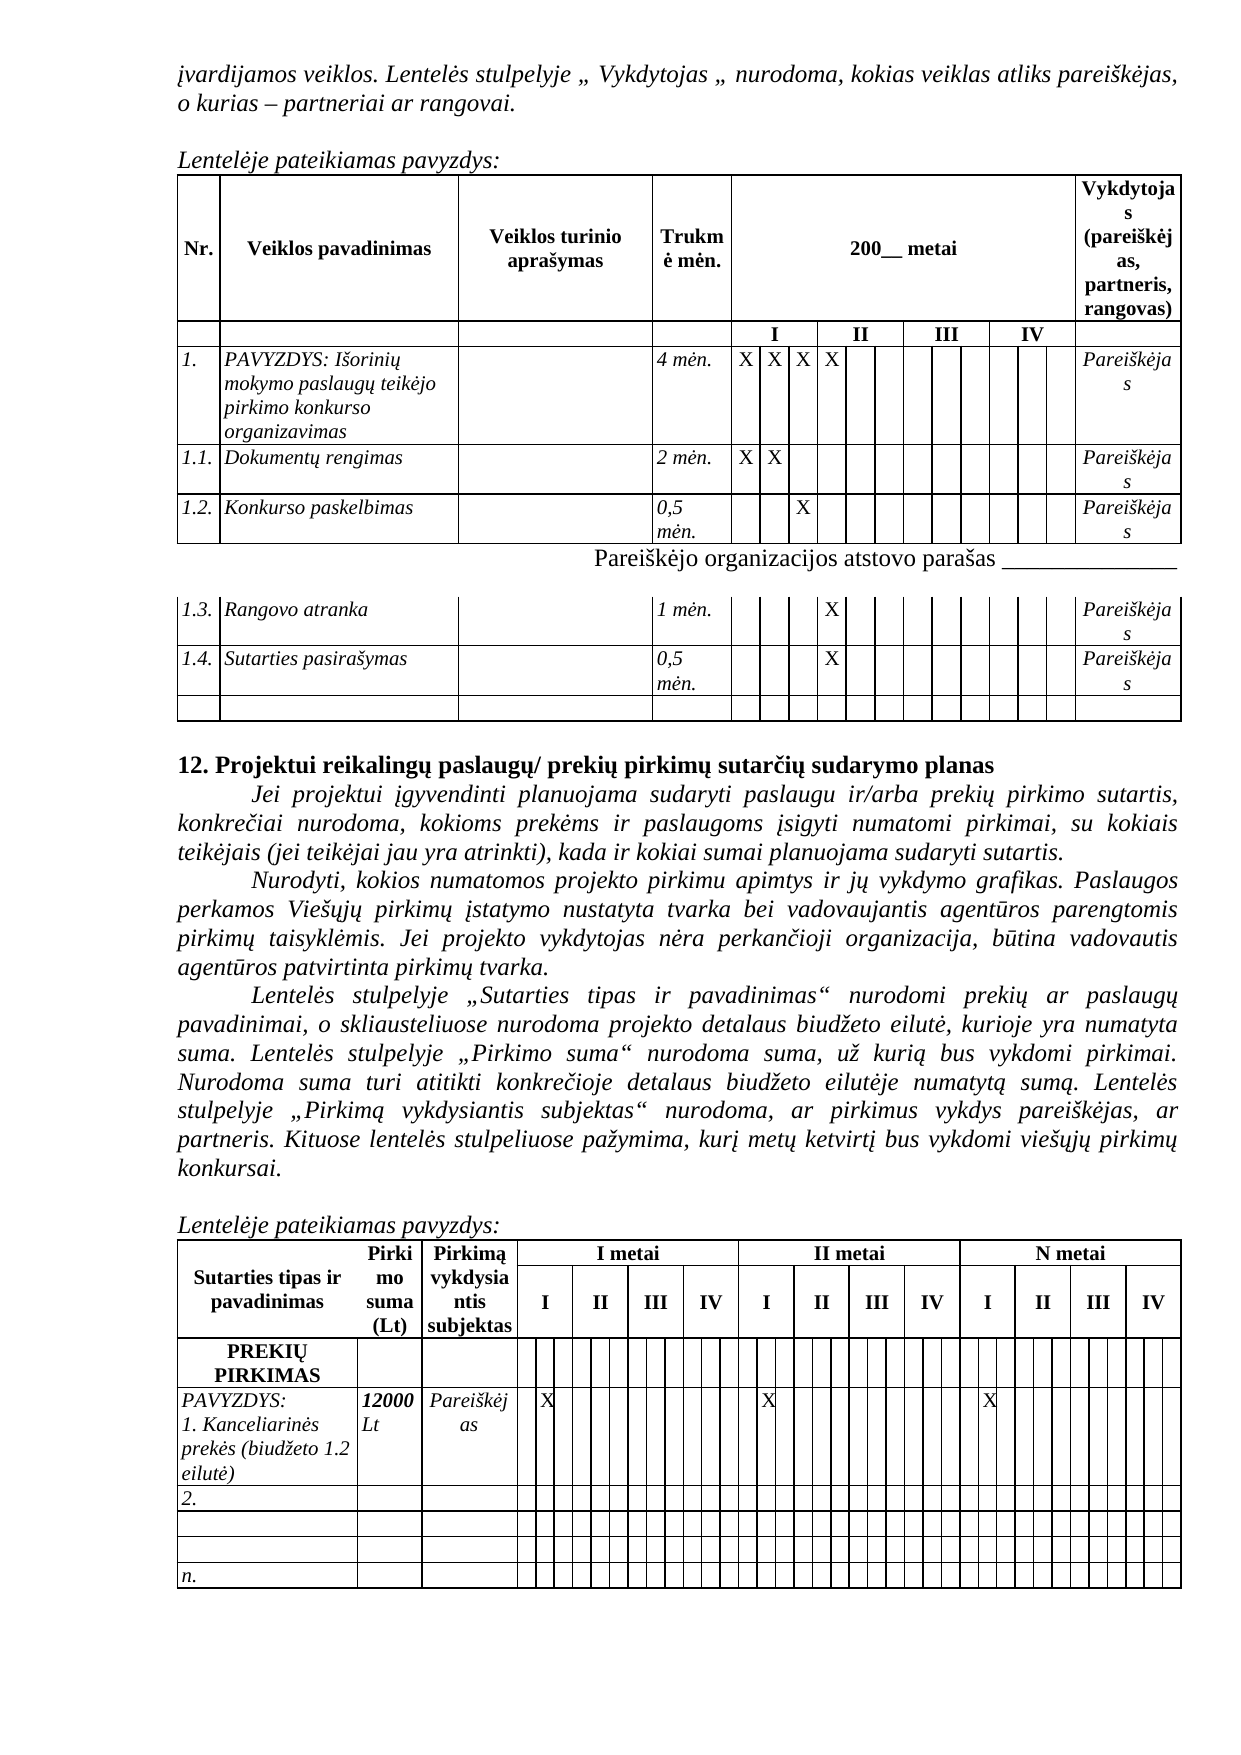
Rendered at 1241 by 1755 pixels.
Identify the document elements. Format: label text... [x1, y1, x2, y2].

table_header Vykdytojas (pareiškėjas, partneris, rangovas) [1076, 176, 1180, 320]
table_cell IV [684, 1266, 738, 1337]
table_cell [868, 1388, 885, 1484]
table_cell [758, 1563, 775, 1587]
table_cell [629, 1388, 646, 1484]
table_cell [1053, 1486, 1070, 1510]
table_cell [795, 1537, 812, 1561]
table_cell [537, 1486, 553, 1510]
table_cell [1127, 1537, 1143, 1561]
table_cell [904, 495, 931, 543]
table_cell [358, 1537, 421, 1561]
table_cell [1019, 646, 1046, 694]
table_cell [629, 1339, 646, 1387]
table_cell [1071, 1537, 1088, 1561]
table_cell [1090, 1339, 1107, 1387]
table_cell [592, 1486, 609, 1510]
table_cell [358, 1486, 421, 1510]
table_cell [887, 1339, 904, 1387]
table_cell X [761, 445, 788, 493]
table_cell X [732, 347, 759, 443]
table_cell [459, 646, 652, 694]
table_cell [1019, 696, 1046, 720]
table_cell PREKIŲ PIRKIMAS [178, 1339, 357, 1387]
table_cell [847, 597, 874, 645]
table_cell [537, 1563, 553, 1587]
table_cell [459, 597, 652, 645]
table_cell [647, 1486, 664, 1510]
table_cell [358, 1563, 421, 1587]
table_cell [962, 597, 989, 645]
table_cell Pareiškėjas [1076, 445, 1180, 493]
table_cell PAVYZDYS: 1. Kanceliarinės prekės (biudžeto 1.2 eilutė) [178, 1388, 357, 1484]
table_cell [1163, 1563, 1180, 1587]
table_cell [847, 347, 874, 443]
table_cell [555, 1339, 572, 1387]
table_cell II [573, 1266, 627, 1337]
table_cell [1127, 1486, 1143, 1510]
table_cell [1071, 1512, 1088, 1536]
table_cell 2. [178, 1486, 357, 1510]
table_cell I [518, 1266, 572, 1337]
table_cell [1108, 1486, 1125, 1510]
table_cell [423, 1339, 517, 1387]
table_cell [1108, 1388, 1125, 1484]
table_cell [518, 1563, 535, 1587]
table_cell [795, 1486, 812, 1510]
table_cell [813, 1563, 830, 1587]
table_cell [850, 1339, 867, 1387]
table_cell [795, 1339, 812, 1387]
table_cell [684, 1563, 701, 1587]
table_cell 1.4. [178, 646, 219, 694]
table_cell [761, 597, 788, 645]
table_cell [868, 1563, 885, 1587]
table_cell [832, 1563, 848, 1587]
table_cell I [961, 1266, 1014, 1337]
table_cell [818, 696, 845, 720]
table_cell [459, 696, 652, 720]
table_cell [876, 495, 903, 543]
table_cell [1090, 1537, 1107, 1561]
table_cell [178, 1537, 357, 1561]
table_cell [518, 1388, 535, 1484]
table_header I metai [518, 1241, 738, 1265]
table_cell [666, 1388, 683, 1484]
table_cell [813, 1512, 830, 1536]
table_cell [1076, 322, 1180, 346]
table_cell [876, 597, 903, 645]
table_cell [1076, 696, 1180, 720]
table_cell [629, 1512, 646, 1536]
table_cell [721, 1388, 738, 1484]
table_cell [887, 1486, 904, 1510]
table_cell [518, 1512, 535, 1536]
table_cell [962, 696, 989, 720]
table_cell Pareiškėjas [1076, 646, 1180, 694]
table_cell [904, 696, 931, 720]
table_cell [1108, 1339, 1125, 1387]
table_cell [610, 1563, 627, 1587]
table_cell [876, 696, 903, 720]
table_cell [1047, 347, 1075, 443]
table_cell 0,5 mėn. [653, 495, 731, 543]
table_cell [758, 1512, 775, 1536]
table_header Nr. [178, 176, 219, 320]
table_cell [832, 1486, 848, 1510]
table_header 200__ metai [732, 176, 1075, 320]
table_cell [1090, 1563, 1107, 1587]
table_cell [1047, 495, 1075, 543]
table_cell [573, 1563, 590, 1587]
table_cell [876, 347, 903, 443]
table_cell [979, 1537, 996, 1561]
table_cell [1127, 1388, 1143, 1484]
table_cell [962, 646, 989, 694]
table_cell [1016, 1537, 1033, 1561]
table_cell [647, 1339, 664, 1387]
table_cell [933, 495, 960, 543]
table_cell [702, 1486, 719, 1510]
table_header Veiklos pavadinimas [221, 176, 458, 320]
table_cell [904, 597, 931, 645]
table_cell [1145, 1486, 1162, 1510]
table_cell [647, 1512, 664, 1536]
text Lentelės stulpelyje „Sutarties tipas ir pavadinimas“ nurodomi prekių ar paslaugų pavadinimai, o skliausteliuose nurodoma projekto detalaus biudžeto eilutė, kurioje yra numatyta suma. Lentelės stulpelyje „Pirkimo suma“ nurodoma suma, už kurią bus vykdomi pirkimai. Nurodoma suma turi atitikti konkrečioje detalaus biudžeto eilutėje numatytą sumą. Lentelės stulpelyje „Pirkimą vykdysiantis subjektas“ nurodoma, ar pirkimus vykdys pareiškėjas, ar partneris. Kituose lentelės stulpeliuose pažymima, kurį metų ketvirtį bus vykdomi viešųjų pirkimų konkursai. [177, 980, 1181, 1182]
table_cell [1108, 1563, 1125, 1587]
table_cell IV [990, 322, 1075, 346]
table_cell [933, 696, 960, 720]
table_cell [518, 1486, 535, 1510]
table_cell [979, 1512, 996, 1536]
table_cell [933, 347, 960, 443]
table_cell [1090, 1512, 1107, 1536]
table_cell [776, 1486, 793, 1510]
table_cell IV [1127, 1266, 1180, 1337]
table_cell [758, 1339, 775, 1387]
table_cell [942, 1388, 959, 1484]
table_cell Pareiškėjo organizacijos atstovo parašas ______________ [177, 544, 1181, 597]
table_cell [537, 1512, 553, 1536]
table_cell [653, 322, 731, 346]
table_cell [1047, 696, 1075, 720]
table_cell II [1016, 1266, 1070, 1337]
table_cell [702, 1512, 719, 1536]
table_cell Pareiškėjas [1076, 347, 1180, 443]
table_header Veiklos turinio aprašymas [459, 176, 652, 320]
table_cell [790, 445, 817, 493]
table_cell [924, 1537, 941, 1561]
table_cell Konkurso paskelbimas [221, 495, 458, 543]
table_cell [518, 1537, 535, 1561]
table_cell [1034, 1537, 1051, 1561]
table_cell X [818, 646, 845, 694]
table_cell [221, 322, 458, 346]
table_cell [905, 1339, 922, 1387]
table_cell [1053, 1339, 1070, 1387]
table_cell [1090, 1388, 1107, 1484]
table_cell [573, 1388, 590, 1484]
table_cell [1108, 1537, 1125, 1561]
table_cell [610, 1486, 627, 1510]
table_cell [776, 1339, 793, 1387]
table_header Pirkimą vykdysiantis subjektas [423, 1241, 517, 1337]
table_cell X [979, 1388, 996, 1484]
table_cell [818, 445, 845, 493]
table_cell III [1071, 1266, 1125, 1337]
table_cell [702, 1537, 719, 1561]
table_cell IV [905, 1266, 959, 1337]
table_cell X [818, 347, 845, 443]
table_cell [684, 1339, 701, 1387]
table_cell [573, 1512, 590, 1536]
table_cell X [790, 495, 817, 543]
table_cell [832, 1537, 848, 1561]
table_cell [887, 1563, 904, 1587]
table_cell [847, 646, 874, 694]
table_cell [358, 1339, 421, 1387]
table_cell [647, 1388, 664, 1484]
table_cell [739, 1339, 756, 1387]
table_cell [795, 1512, 812, 1536]
table_cell [832, 1512, 848, 1536]
table_cell [961, 1486, 978, 1510]
table_cell 4 mėn. [653, 347, 731, 443]
table_cell n. [178, 1563, 357, 1587]
table_cell [997, 1512, 1014, 1536]
table_cell [924, 1486, 941, 1510]
table_cell [592, 1339, 609, 1387]
table_cell [739, 1537, 756, 1561]
table_cell [1047, 445, 1075, 493]
table_cell X [818, 597, 845, 645]
table_cell [905, 1512, 922, 1536]
table_cell [868, 1512, 885, 1536]
table_cell [555, 1537, 572, 1561]
table_cell [721, 1512, 738, 1536]
table_cell Pareiškėjas [423, 1388, 517, 1484]
table_cell PAVYZDYS: Išorinių mokymo paslaugų teikėjo pirkimo konkurso organizavimas [221, 347, 458, 443]
table_cell [933, 445, 960, 493]
table_cell [423, 1486, 517, 1510]
table_cell [592, 1388, 609, 1484]
table_cell 12000 Lt [358, 1388, 421, 1484]
table_cell [1071, 1486, 1088, 1510]
table_cell [592, 1563, 609, 1587]
table_cell [776, 1537, 793, 1561]
table_cell [887, 1388, 904, 1484]
table_cell [961, 1339, 978, 1387]
table_cell [684, 1537, 701, 1561]
table_cell [666, 1563, 683, 1587]
text 12. Projektui reikalingų paslaugų/ prekių pirkimų sutarčių sudarymo planas [177, 750, 1181, 779]
table_cell [979, 1486, 996, 1510]
table_cell [761, 495, 788, 543]
table_cell [813, 1486, 830, 1510]
table_cell [555, 1512, 572, 1536]
table_cell [684, 1512, 701, 1536]
table_cell [962, 495, 989, 543]
table_cell [702, 1563, 719, 1587]
table_cell 0,5 mėn. [653, 646, 731, 694]
table_cell [459, 322, 652, 346]
table_cell [1163, 1512, 1180, 1536]
table_header II metai [739, 1241, 959, 1265]
table_cell [1047, 597, 1075, 645]
table_cell [1145, 1563, 1162, 1587]
table_cell [423, 1512, 517, 1536]
table_cell [1108, 1512, 1125, 1536]
table_cell [997, 1486, 1014, 1510]
table_cell [942, 1537, 959, 1561]
table_cell [592, 1537, 609, 1561]
table_cell [942, 1563, 959, 1587]
table_cell [979, 1339, 996, 1387]
table_cell [1145, 1339, 1162, 1387]
table_cell [847, 445, 874, 493]
table_header Trukmė mėn. [653, 176, 731, 320]
table_cell [818, 495, 845, 543]
table_cell [850, 1537, 867, 1561]
table_cell [813, 1388, 830, 1484]
table_cell [1019, 347, 1046, 443]
table_cell [962, 445, 989, 493]
table_cell [933, 597, 960, 645]
table_cell [795, 1563, 812, 1587]
table_cell [537, 1339, 553, 1387]
table_cell [647, 1537, 664, 1561]
table_cell [629, 1563, 646, 1587]
table_cell 2 mėn. [653, 445, 731, 493]
table_cell [868, 1537, 885, 1561]
table_cell [847, 696, 874, 720]
table_cell [832, 1388, 848, 1484]
table_cell [610, 1339, 627, 1387]
table_cell [1019, 597, 1046, 645]
table_cell [795, 1388, 812, 1484]
table_cell [666, 1537, 683, 1561]
table_cell [1053, 1512, 1070, 1536]
table_cell II [795, 1266, 848, 1337]
table_cell [666, 1512, 683, 1536]
table_cell [629, 1537, 646, 1561]
table_cell X [537, 1388, 553, 1484]
table_cell [904, 646, 931, 694]
table_cell [721, 1339, 738, 1387]
table_cell [555, 1486, 572, 1510]
table_cell X [790, 347, 817, 443]
table_cell [1053, 1563, 1070, 1587]
table_header Sutarties tipas ir pavadinimas [178, 1241, 357, 1337]
table_cell [990, 347, 1017, 443]
table_cell [1016, 1563, 1033, 1587]
table_cell [610, 1537, 627, 1561]
table_cell [178, 696, 219, 720]
table_cell 1.3. [178, 597, 219, 645]
table_cell [933, 646, 960, 694]
table_cell [1019, 495, 1046, 543]
table_cell [997, 1537, 1014, 1561]
table_cell [790, 646, 817, 694]
table_cell I [739, 1266, 793, 1337]
table_cell [961, 1563, 978, 1587]
table_cell [961, 1512, 978, 1536]
table_cell [1127, 1563, 1143, 1587]
text Nurodyti, kokios numatomos projekto pirkimu apimtys ir jų vykdymo grafikas. Paslaugos perkamos Viešųjų pirkimų įstatymo nustatyta tvarka bei vadovaujantis agentūros parengtomis pirkimų taisyklėmis. Jei projekto vykdytojas nėra perkančioji organizacija, būtina vadovautis agentūros patvirtinta pirkimų tvarka. [177, 865, 1181, 980]
table_cell [776, 1563, 793, 1587]
table_cell [990, 696, 1017, 720]
table_cell [813, 1339, 830, 1387]
table_cell [459, 495, 652, 543]
table_cell Rangovo atranka [221, 597, 458, 645]
table_cell [423, 1563, 517, 1587]
table_cell [653, 696, 731, 720]
table_cell [868, 1486, 885, 1510]
table_cell [1127, 1339, 1143, 1387]
table_cell [647, 1563, 664, 1587]
table_cell [732, 696, 759, 720]
table_cell [1016, 1512, 1033, 1536]
table_cell [739, 1486, 756, 1510]
table_cell [739, 1388, 756, 1484]
table_cell Dokumentų rengimas [221, 445, 458, 493]
table_cell [850, 1388, 867, 1484]
table_cell [518, 1339, 535, 1387]
table_cell [1127, 1512, 1143, 1536]
table_cell [904, 347, 931, 443]
table_cell [1145, 1512, 1162, 1536]
table_cell [1053, 1537, 1070, 1561]
table_cell [961, 1537, 978, 1561]
table_cell [990, 495, 1017, 543]
table_cell [761, 646, 788, 694]
table_cell [758, 1486, 775, 1510]
table_cell X [758, 1388, 775, 1484]
table_cell [573, 1486, 590, 1510]
table_cell [904, 445, 931, 493]
table_cell [721, 1537, 738, 1561]
table_cell II [818, 322, 903, 346]
table_cell [1071, 1563, 1088, 1587]
table_cell [610, 1388, 627, 1484]
table_cell [942, 1339, 959, 1387]
table_cell [1034, 1486, 1051, 1510]
text Lentelėje pateikiamas pavyzdys: [177, 1210, 1181, 1239]
table_cell I [732, 322, 817, 346]
table_cell [555, 1388, 572, 1484]
table_cell [1034, 1388, 1051, 1484]
table_cell [868, 1339, 885, 1387]
table_cell [887, 1537, 904, 1561]
table_cell [876, 646, 903, 694]
table_cell [1019, 445, 1046, 493]
table_cell [555, 1563, 572, 1587]
table_cell [990, 445, 1017, 493]
table_cell [1090, 1486, 1107, 1510]
table_cell [924, 1388, 941, 1484]
table_cell [732, 597, 759, 645]
table_cell [1034, 1339, 1051, 1387]
text įvardijamos veiklos. Lentelės stulpelyje „ Vykdytojas „ nurodoma, kokias veiklas atliks pareiškėjas, o kurias – partneriai ar rangovai. [177, 59, 1181, 117]
table_cell [1053, 1388, 1070, 1484]
table_cell [761, 696, 788, 720]
table_cell [1071, 1339, 1088, 1387]
table_cell [1163, 1537, 1180, 1561]
table_cell [1034, 1512, 1051, 1536]
table_cell [721, 1486, 738, 1510]
table_cell [1145, 1388, 1162, 1484]
table_cell [850, 1512, 867, 1536]
table_cell [813, 1537, 830, 1561]
table_cell [1163, 1339, 1180, 1387]
table_cell [684, 1486, 701, 1510]
table_cell [990, 597, 1017, 645]
table_cell [666, 1339, 683, 1387]
table_cell [702, 1339, 719, 1387]
table_cell 1. [178, 347, 219, 443]
table_cell [221, 696, 458, 720]
table_header N metai [961, 1241, 1180, 1265]
table_cell [924, 1339, 941, 1387]
table_cell [573, 1339, 590, 1387]
table_cell [924, 1512, 941, 1536]
table_cell [847, 495, 874, 543]
table_cell [876, 445, 903, 493]
table_cell [776, 1512, 793, 1536]
table_cell [178, 322, 219, 346]
table_cell [1163, 1388, 1180, 1484]
table_cell [1016, 1486, 1033, 1510]
table_cell [358, 1512, 421, 1536]
table_cell [459, 445, 652, 493]
table_cell 1.2. [178, 495, 219, 543]
table_cell [979, 1563, 996, 1587]
table_cell Pareiškėjas [1076, 495, 1180, 543]
table_cell [732, 646, 759, 694]
table_cell [1145, 1537, 1162, 1561]
table_cell [739, 1563, 756, 1587]
table_cell [905, 1486, 922, 1510]
table_cell [739, 1512, 756, 1536]
table_cell [990, 646, 1017, 694]
table_cell [942, 1486, 959, 1510]
table_cell III [629, 1266, 683, 1337]
table_cell III [850, 1266, 904, 1337]
table_cell III [904, 322, 989, 346]
table_cell Pareiškėjas [1076, 597, 1180, 645]
table_cell [905, 1388, 922, 1484]
table_cell [702, 1388, 719, 1484]
table_cell [1071, 1388, 1088, 1484]
table_cell [732, 495, 759, 543]
table_cell [459, 347, 652, 443]
table_cell [610, 1512, 627, 1536]
table_cell [962, 347, 989, 443]
table_cell [423, 1537, 517, 1561]
table_cell [961, 1388, 978, 1484]
table_cell [832, 1339, 848, 1387]
table_cell [1163, 1486, 1180, 1510]
table_cell [997, 1339, 1014, 1387]
table_cell [1016, 1388, 1033, 1484]
table_cell [537, 1537, 553, 1561]
table_cell [1016, 1339, 1033, 1387]
table_cell [776, 1388, 793, 1484]
text Jei projektui įgyvendinti planuojama sudaryti paslaugu ir/arba prekių pirkimo sutartis, konkrečiai nurodoma, kokioms prekėms ir paslaugoms įsigyti numatomi pirkimai, su kokiais teikėjais (jei teikėjai jau yra atrinkti), kada ir kokiai sumai planuojama sudaryti sutartis. [177, 779, 1181, 865]
table_cell [997, 1388, 1014, 1484]
table_cell [721, 1563, 738, 1587]
table_cell X [761, 347, 788, 443]
table_cell [573, 1537, 590, 1561]
table_cell [997, 1563, 1014, 1587]
table_cell [790, 696, 817, 720]
table_cell [629, 1486, 646, 1510]
table_cell [666, 1486, 683, 1510]
table_cell X [732, 445, 759, 493]
table_cell 1 mėn. [653, 597, 731, 645]
table_cell [1034, 1563, 1051, 1587]
table_cell [758, 1537, 775, 1561]
table_cell [1047, 646, 1075, 694]
table_cell [850, 1563, 867, 1587]
table_cell Sutarties pasirašymas [221, 646, 458, 694]
text Lentelėje pateikiamas pavyzdys: [177, 145, 1181, 174]
table_cell [178, 1512, 357, 1536]
table_cell 1.1. [178, 445, 219, 493]
table_cell [887, 1512, 904, 1536]
table_cell [790, 597, 817, 645]
table_cell [905, 1537, 922, 1561]
table_cell [924, 1563, 941, 1587]
table_header Pirkimo suma (Lt) [358, 1241, 421, 1337]
table_cell [592, 1512, 609, 1536]
table_cell [905, 1563, 922, 1587]
table_cell [942, 1512, 959, 1536]
table_cell [684, 1388, 701, 1484]
table_cell [850, 1486, 867, 1510]
